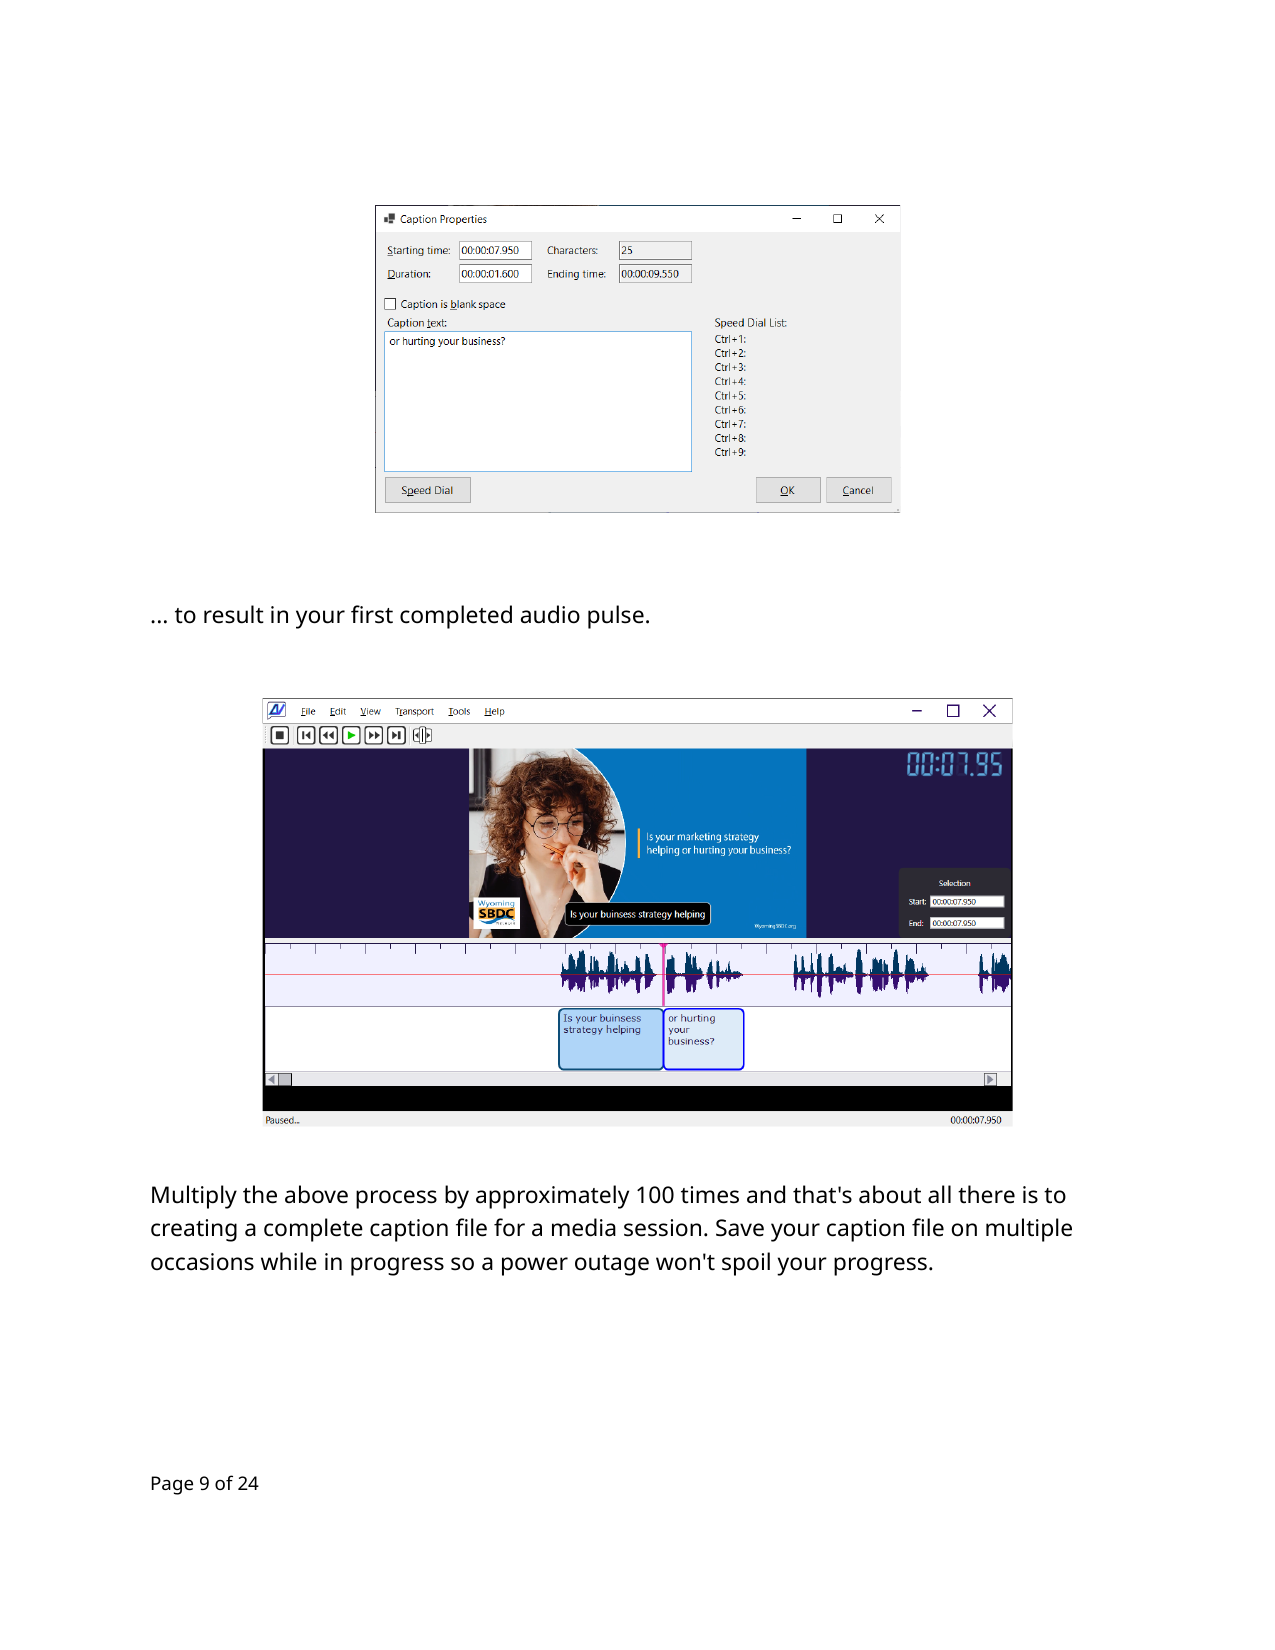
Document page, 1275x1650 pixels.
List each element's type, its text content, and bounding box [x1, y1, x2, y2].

text Multiply the above process by approximately 100 times and that's about all there is to creating a complete caption file for a media session. Save your caption file on multiple occasions while in progress so a power outage won't spoil your progress. [150, 1179, 1125, 1277]
picture [375, 205, 901, 513]
text ... to result in your first completed audio pulse. [150, 599, 1125, 630]
picture [262, 698, 1013, 1127]
